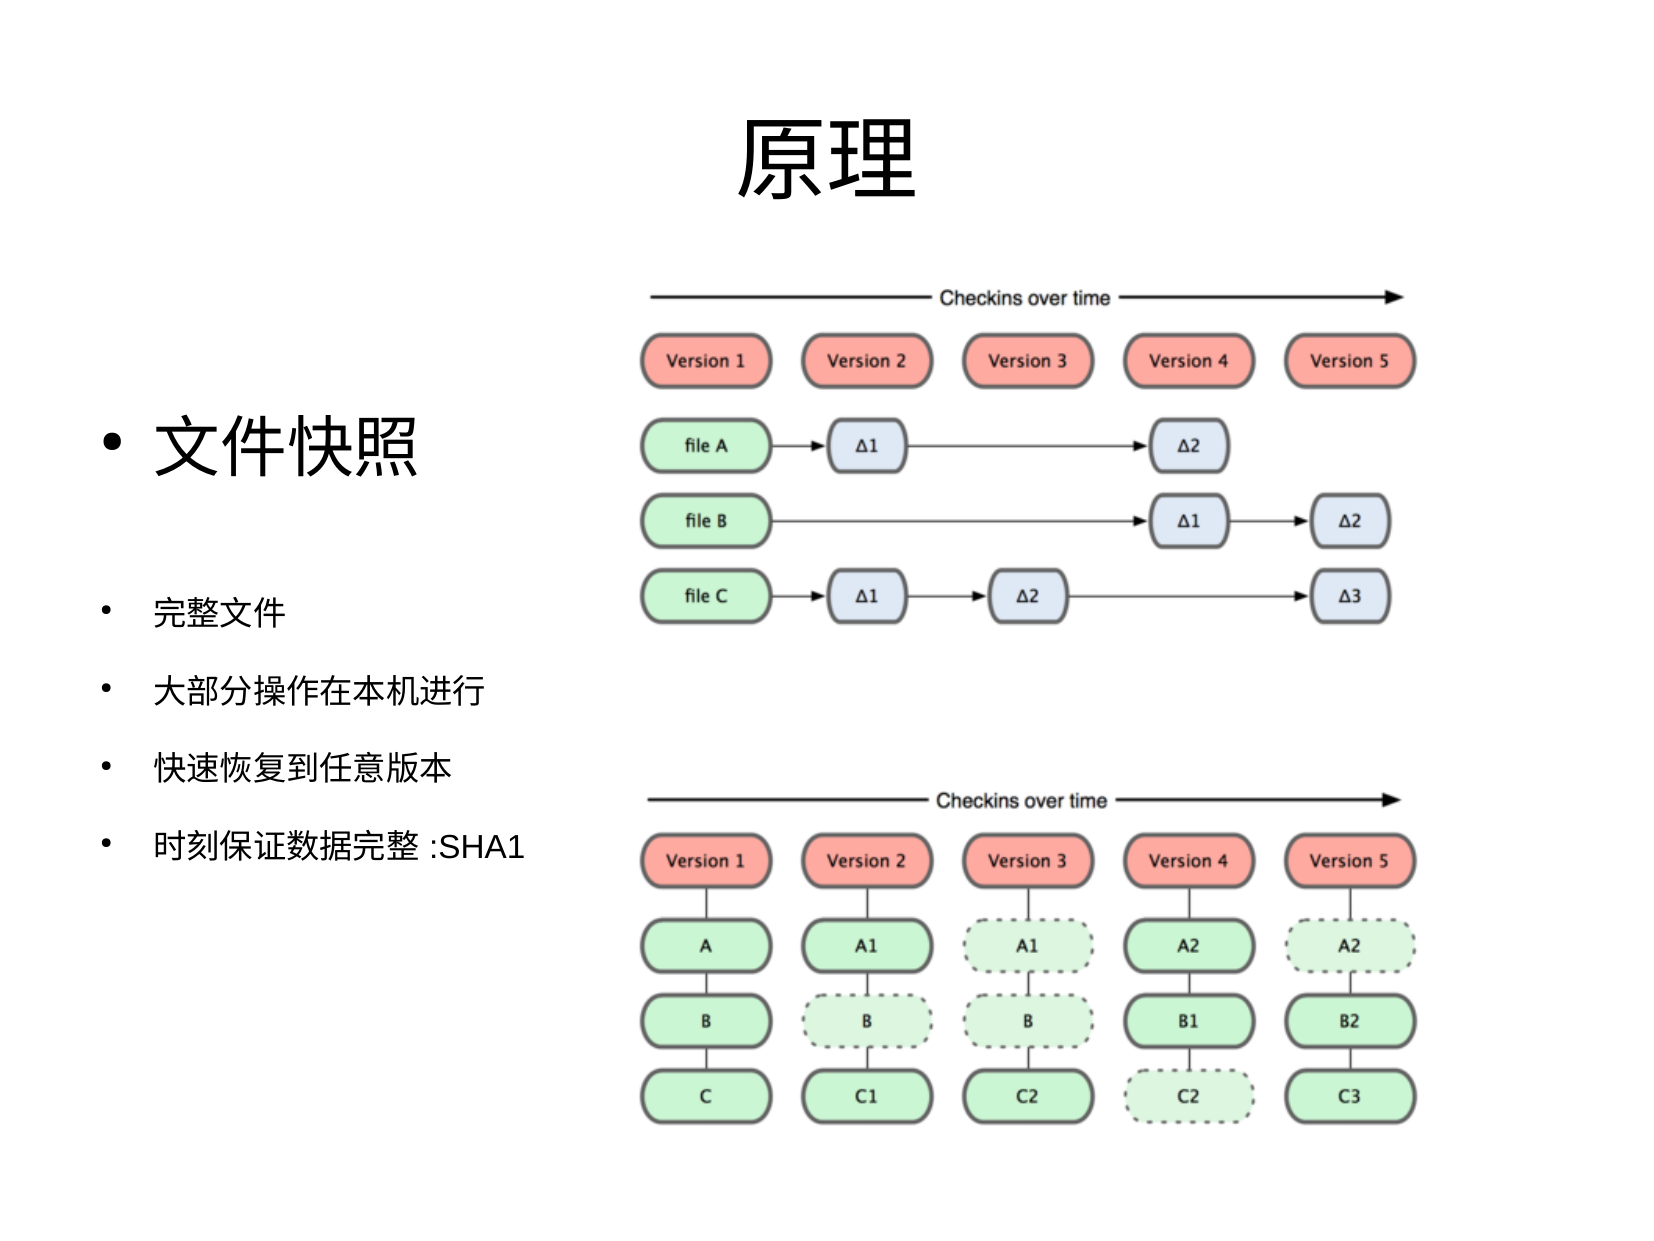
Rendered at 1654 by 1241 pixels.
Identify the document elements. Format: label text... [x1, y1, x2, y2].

title 原理 [82, 49, 1571, 257]
list 文件快照 完整文件 大部分操作在本机进行 快速恢复到任意版本 时刻保证数据完整:SHA1 [82, 290, 1571, 1010]
picture [637, 277, 1419, 626]
picture [637, 779, 1419, 1127]
